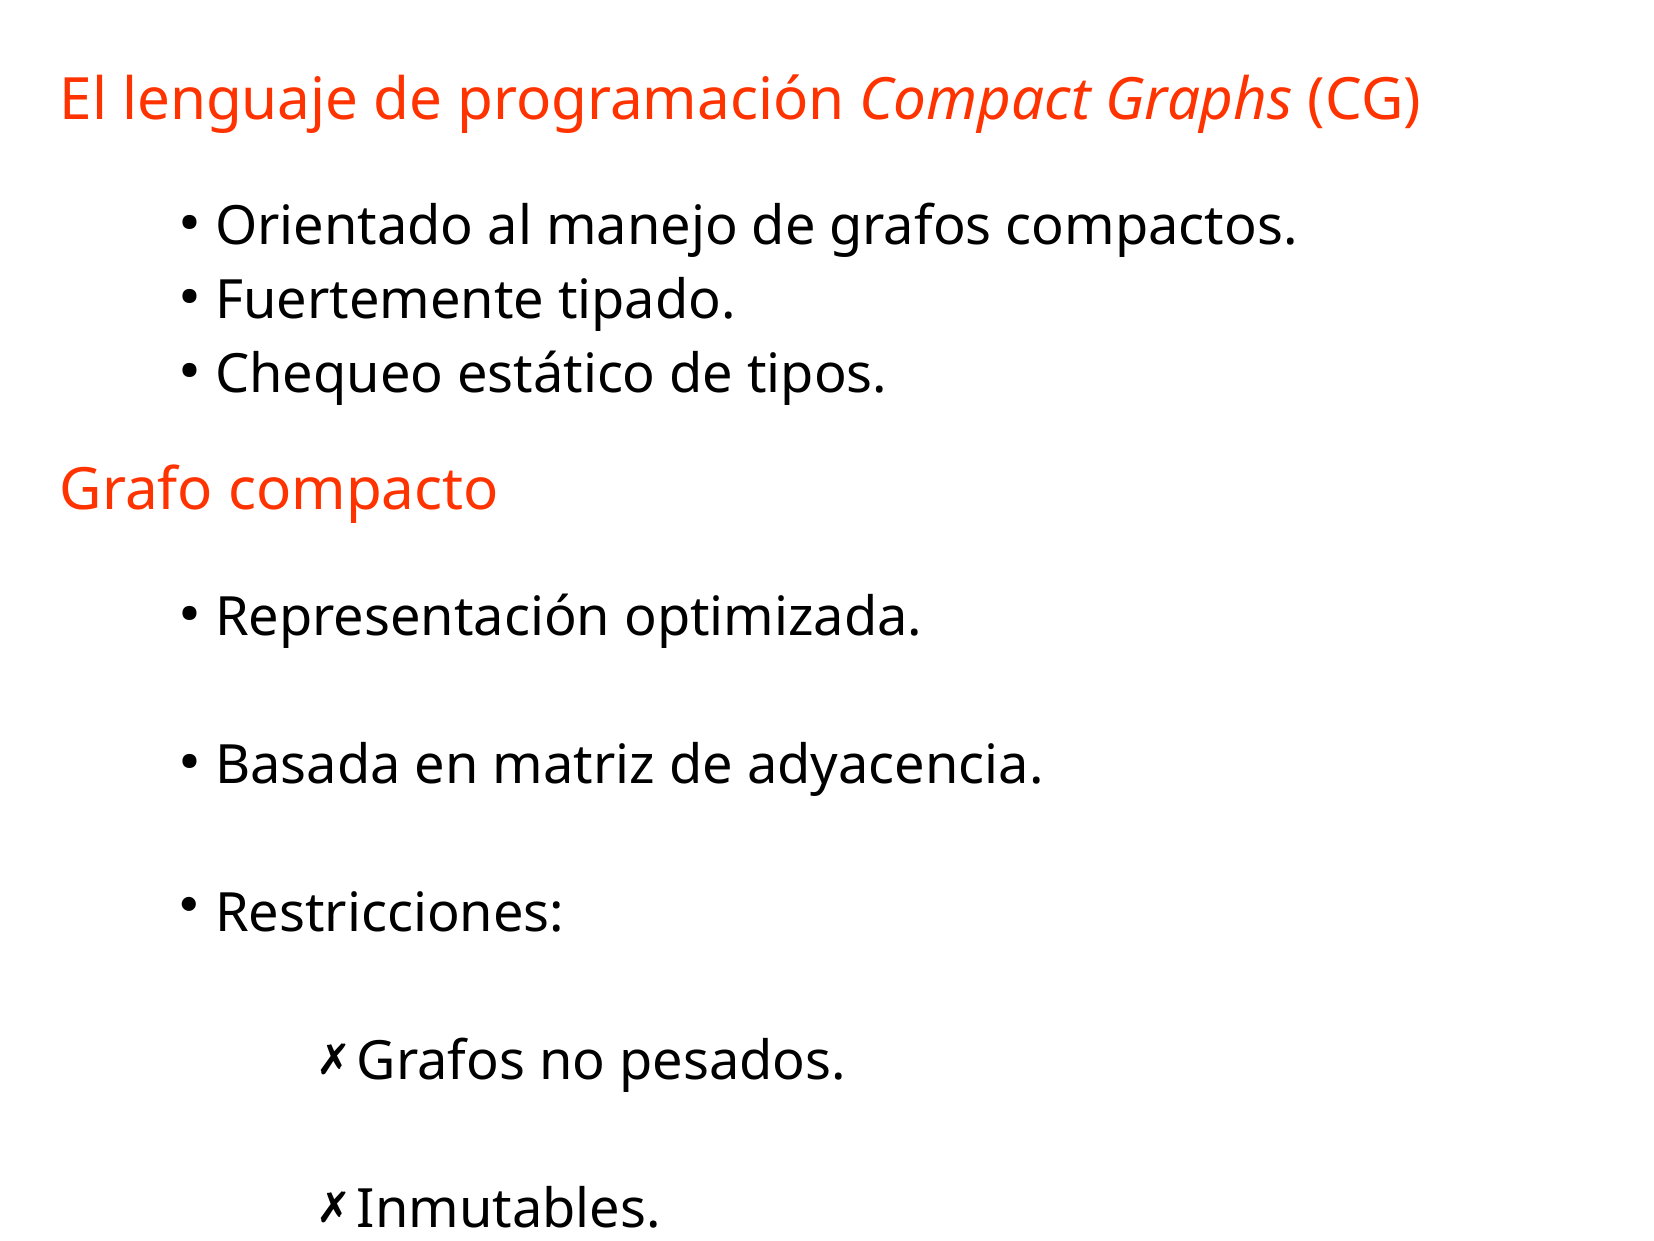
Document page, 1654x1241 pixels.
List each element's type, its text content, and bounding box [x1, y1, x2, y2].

text_box Orientado al manejo de grafos compactos. Fuertemente tipado. Chequeo estático de tipos. [165, 179, 1276, 391]
text_box El lenguaje de programación Compact Graphs (CG) [45, 50, 1591, 151]
text_box Grafo compacto [45, 440, 1591, 541]
text_box Representación optimizada. Basada en matriz de adyacencia. Restricciones: Grafos no pesados. Inmutables. [165, 570, 1606, 1176]
